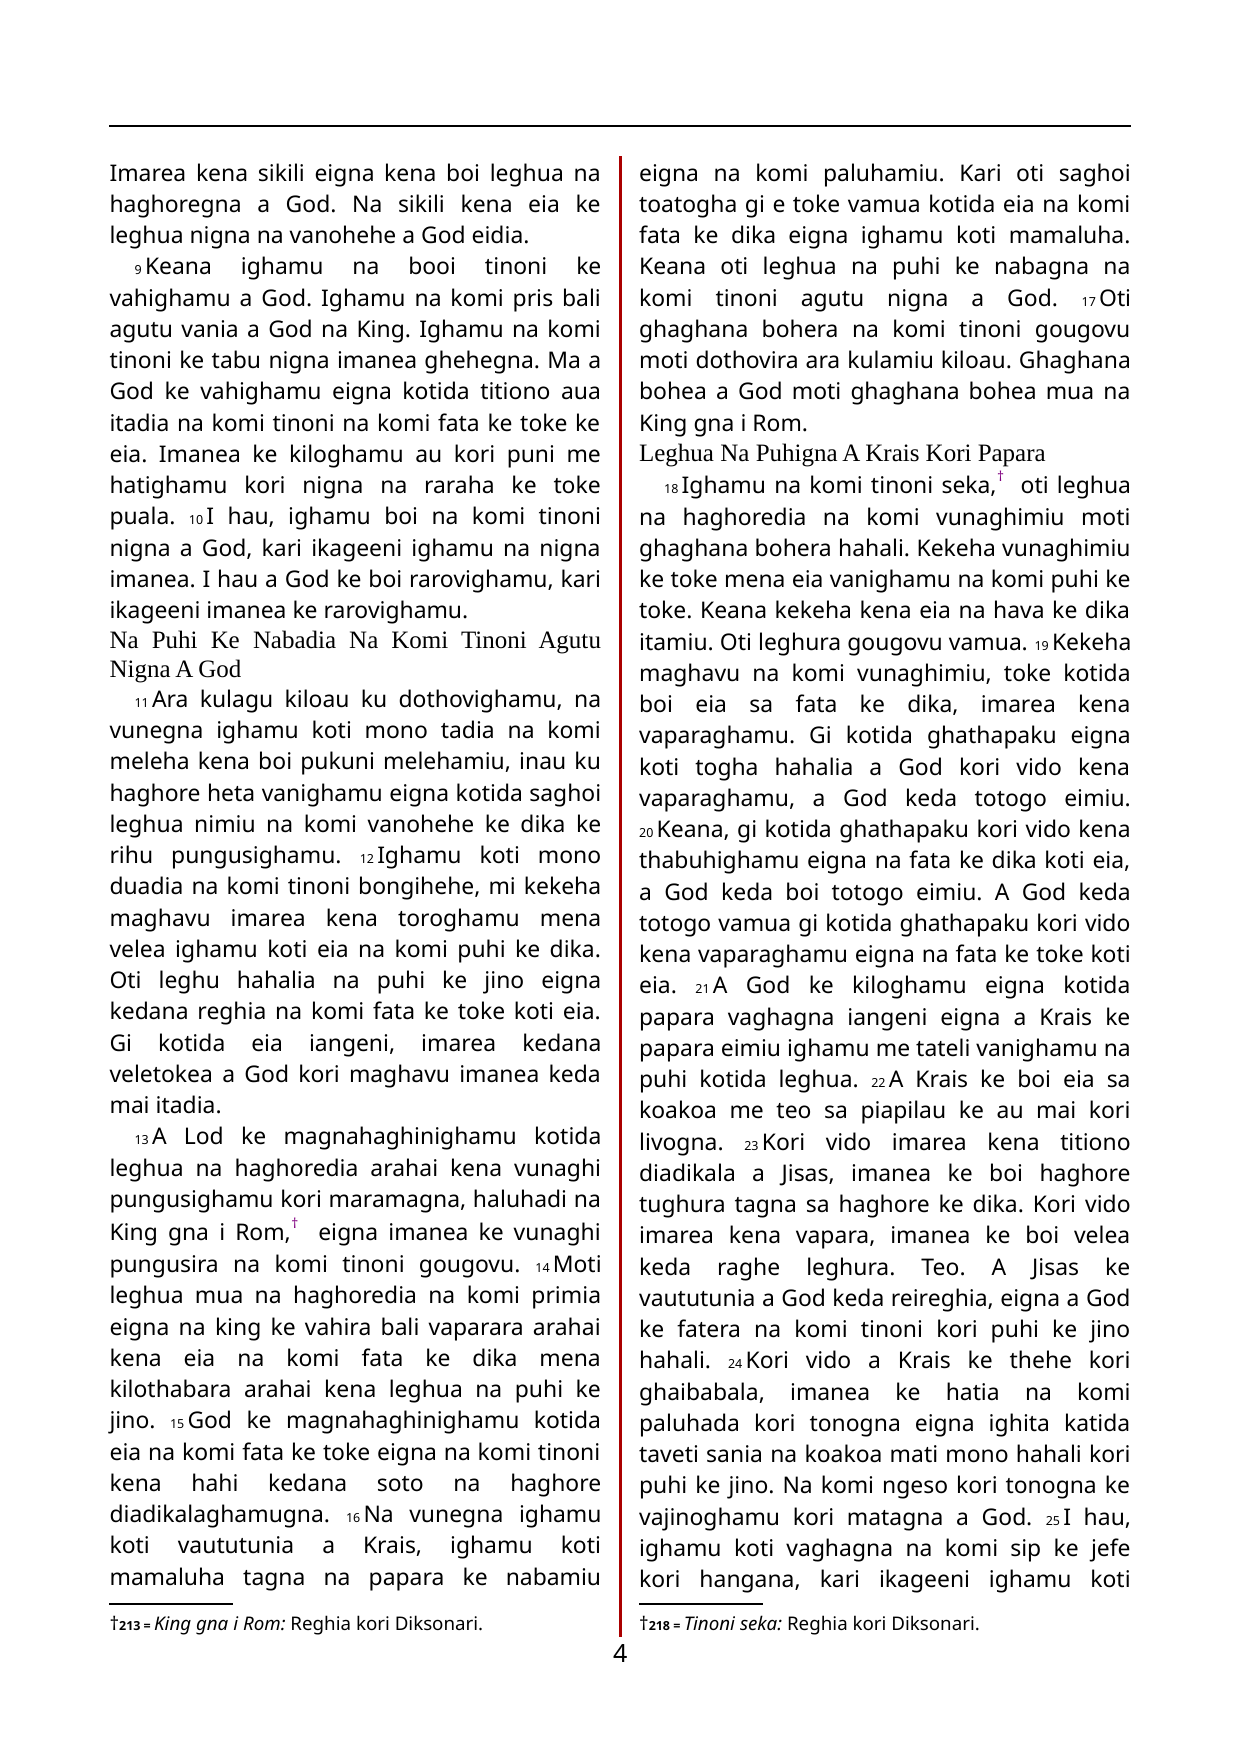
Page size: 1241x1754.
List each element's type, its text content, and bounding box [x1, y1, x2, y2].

text eigna na komi paluhamiu. Kari oti saghoi toatogha gi e toke vamua kotida eia na komi fata ke dika eigna ighamu koti mamaluha. Keana oti leghua na puhi ke nabagna na komi tinoni agutu nigna a God. 17 Oti ghaghana bohera na komi tinoni gougovu moti dothovira ara kulamiu kiloau. Ghaghana bohea a God moti ghaghana bohea mua na King gna i Rom. [639, 157, 1131, 438]
text Imarea kena sikili eigna kena boi leghua na haghoregna a God. Na sikili kena eia ke leghua nigna na vanohehe a God eidia. [109, 157, 601, 250]
text 18 Ighamu na komi tinoni seka, oti leghua na haghoredia na komi vunaghimiu moti ghaghana bohera hahali. Kekeha vunaghimiu ke toke mena eia vanighamu na komi puhi ke toke. Keana kekeha kena eia na hava ke dika itamiu. Oti leghura gougovu vamua. 19 Kekeha maghavu na komi vunaghimiu, toke kotida boi eia sa fata ke dika, imarea kena vaparaghamu. Gi kotida ghathapaku eigna koti togha hahalia a God kori vido kena vaparaghamu, a God keda totogo eimiu. 20 Keana, gi kotida ghathapaku kori vido kena thabuhighamu eigna na fata ke dika koti eia, a God keda boi totogo eimiu. A God keda totogo vamua gi kotida ghathapaku kori vido kena vaparaghamu eigna na fata ke toke koti eia. 21 A God ke kiloghamu eigna kotida papara vaghagna iangeni eigna a Krais ke papara eimiu ighamu me tateli vanighamu na puhi kotida leghua. 22 A Krais ke boi eia sa koakoa me teo sa piapilau ke au mai kori livogna. 23 Kori vido imarea kena titiono diadikala a Jisas, imanea ke boi haghore tughura tagna sa haghore ke dika. Kori vido imarea kena vapara, imanea ke boi velea keda raghe leghura. Teo. A Jisas ke vaututunia a God keda reireghia, eigna a God ke fatera na komi tinoni kori puhi ke jino hahali. 24 Kori vido a Krais ke thehe kori ghaibabala, imanea ke hatia na komi paluhada kori tonogna eigna ighita katida taveti sania na koakoa mati mono hahali kori puhi ke jino. Na komi ngeso kori tonogna ke vajinoghamu kori matagna a God. 25 I hau, ighamu koti vaghagna na komi sip ke jefe kori hangana, kari ikageeni ighamu koti [639, 467, 1131, 1594]
text Leghua Na Puhigna A Krais Kori Papara [639, 438, 1131, 467]
text 213 = King gna i Rom: Reghia kori Diksonari. [109, 1610, 601, 1636]
text 13 A Lod ke magnahaghinighamu kotida leghua na haghoredia arahai kena vunaghi pungusighamu kori maramagna, haluhadi na King gna i Rom, eigna imanea ke vunaghi pungusira na komi tinoni gougovu. 14 Moti leghua mua na haghoredia na komi primia eigna na king ke vahira bali vaparara arahai kena eia na komi fata ke dika mena kilothabara arahai kena leghua na puhi ke jino. 15 God ke magnahaghinighamu kotida eia na komi fata ke toke eigna na komi tinoni kena hahi kedana soto na haghore diadikalaghamugna. 16 Na vunegna ighamu koti vaututunia a Krais, ighamu koti mamaluha tagna na papara ke nabamiu [109, 1120, 601, 1592]
text 218 = Tinoni seka: Reghia kori Diksonari. [639, 1610, 1131, 1636]
text Na Puhi Ke Nabadia Na Komi Tinoni Agutu Nigna A God [109, 625, 601, 683]
text 11 Ara kulagu kiloau ku dothovighamu, na vunegna ighamu koti mono tadia na komi meleha kena boi pukuni melehamiu, inau ku haghore heta vanighamu eigna kotida saghoi leghua nimiu na komi vanohehe ke dika ke rihu pungusighamu. 12 Ighamu koti mono duadia na komi tinoni bongihehe, mi kekeha maghavu imarea kena toroghamu mena velea ighamu koti eia na komi puhi ke dika. Oti leghu hahalia na puhi ke jino eigna kedana reghia na komi fata ke toke koti eia. Gi kotida eia iangeni, imarea kedana veletokea a God kori maghavu imanea keda mai itadia. [109, 683, 601, 1120]
text 9 Keana ighamu na booi tinoni ke vahighamu a God. Ighamu na komi pris bali agutu vania a God na King. Ighamu na komi tinoni ke tabu nigna imanea ghehegna. Ma a God ke vahighamu eigna kotida titiono aua itadia na komi tinoni na komi fata ke toke ke eia. Imanea ke kiloghamu au kori puni me hatighamu kori nigna na raraha ke toke puala. 10 I hau, ighamu boi na komi tinoni nigna a God, kari ikageeni ighamu na nigna imanea. I hau a God ke boi rarovighamu, kari ikageeni imanea ke rarovighamu. [109, 250, 601, 625]
